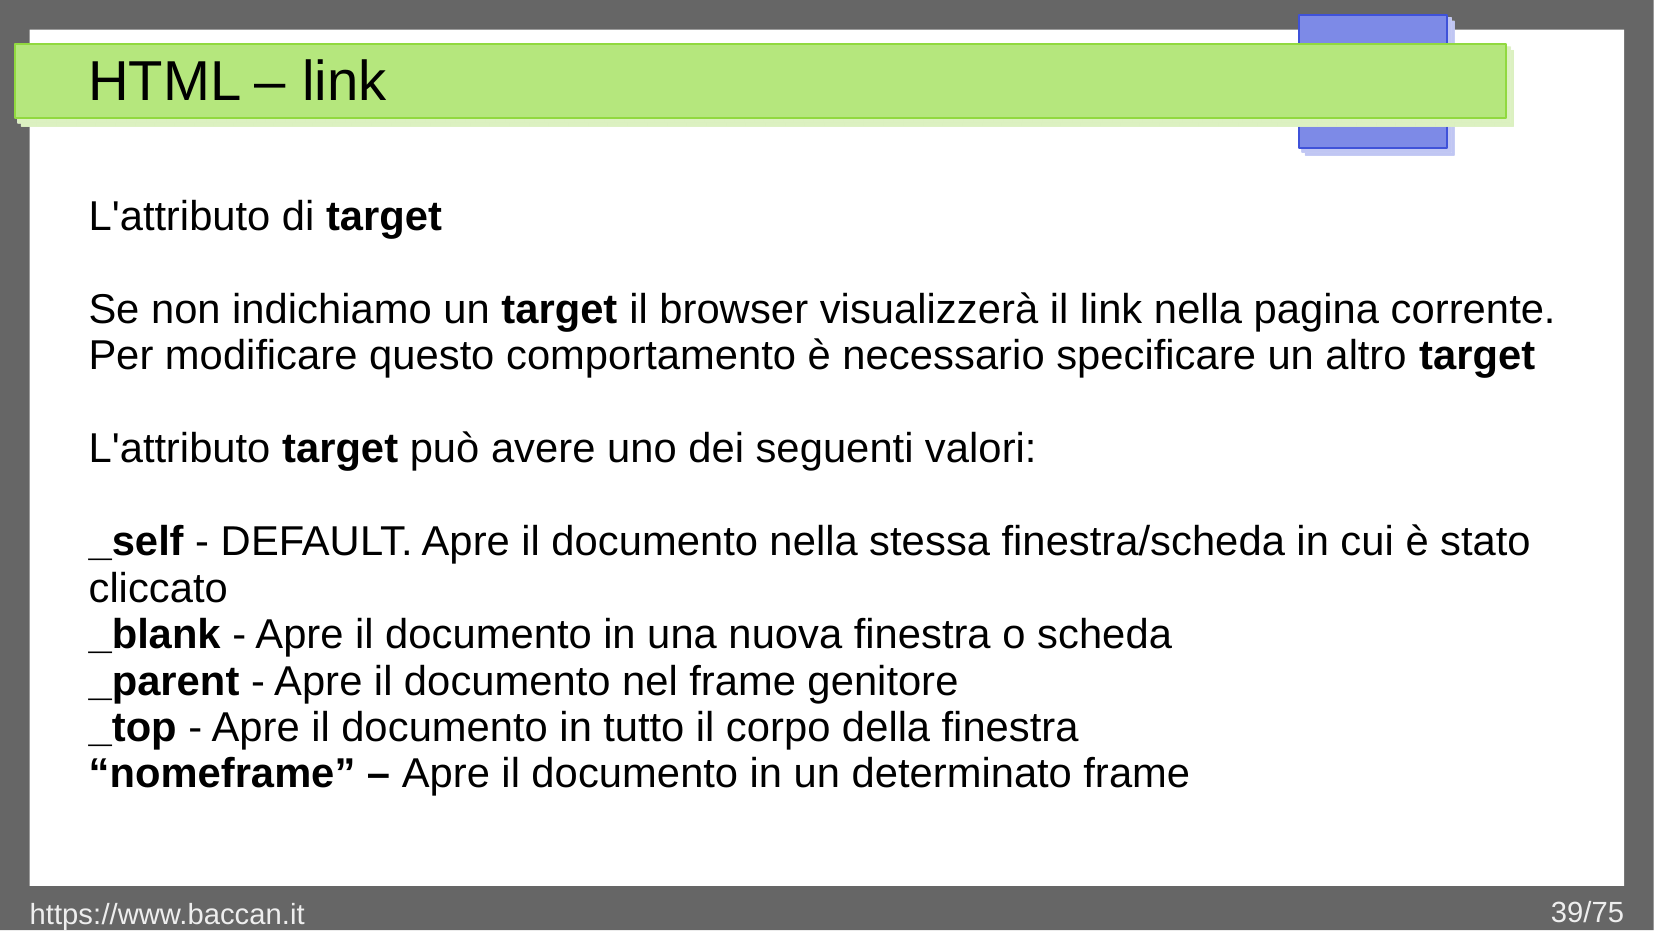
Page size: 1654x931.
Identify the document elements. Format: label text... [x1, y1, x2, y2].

title HTML – link [88, 44, 1506, 119]
text_box L'attributo di target Se non indichiamo un target il browser visualizzerà il link nella pagina corrente. Per modificare questo comportamento è necessario specificare un altro target L'attributo target può avere uno dei seguenti valori: _self - DEFAULT. Apre il documento nella stessa finestra/scheda in cui è stato cliccato _blank - Apre il documento in una nuova finestra o scheda _parent - Apre il documento nel frame genitore _top - Apre il documento in tutto il corpo della finestra “nomeframe” – Apre il documento in un determinato frame [88, 169, 1565, 820]
